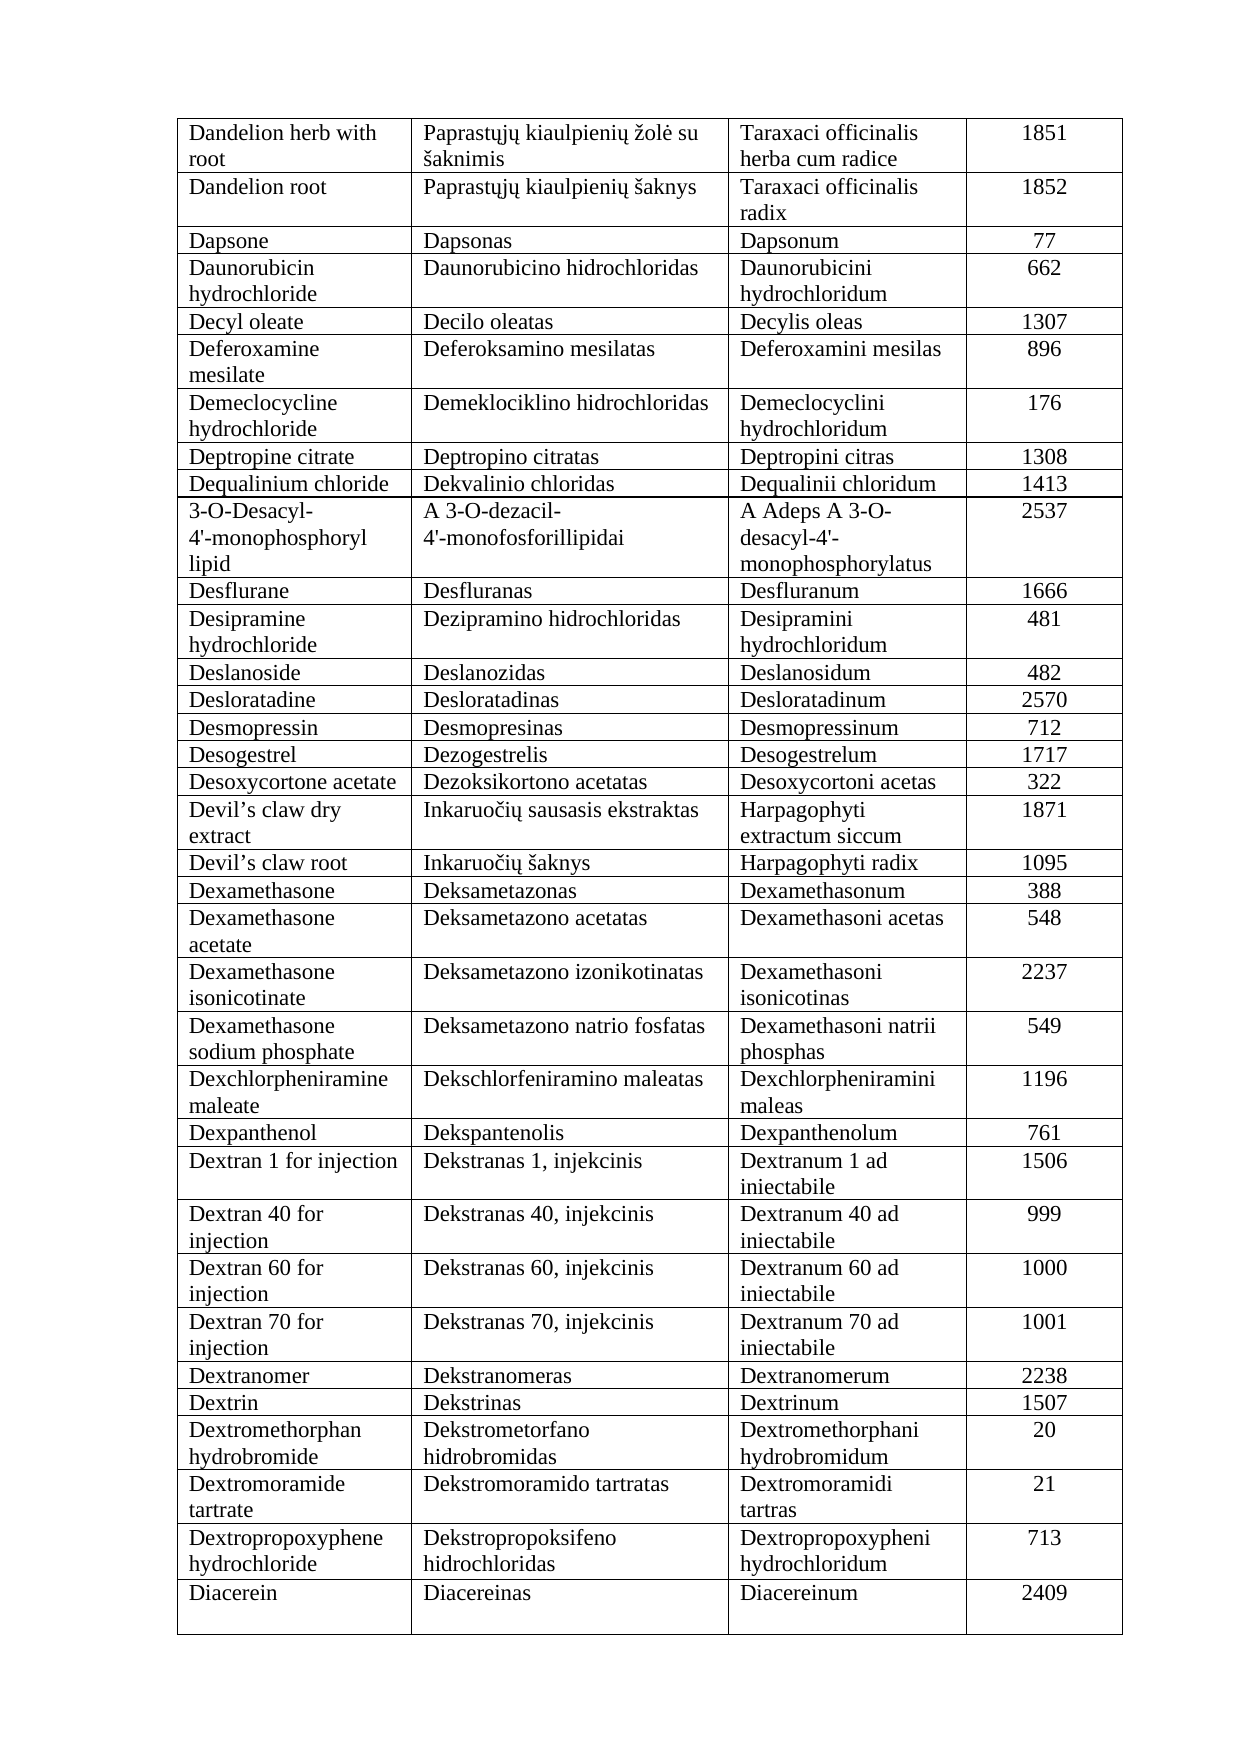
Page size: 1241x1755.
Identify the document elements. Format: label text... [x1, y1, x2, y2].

table_cell Dekstromoramido tartratas [412, 1470, 728, 1523]
table_cell Taraxaci officinalis radix [729, 173, 966, 226]
table_cell Dexpanthenolum [729, 1119, 966, 1146]
table_cell 549 [967, 1012, 1122, 1064]
table_cell A Adeps A 3-O-desacyl-4'-monophosphorylatus [729, 498, 966, 577]
table_cell 2409 [967, 1580, 1122, 1634]
table_cell Dezoksikortono acetatas [412, 768, 728, 795]
table_cell 176 [967, 389, 1122, 442]
table_cell Dandelion root [178, 173, 411, 226]
table_cell Dandelion herb with root [178, 119, 411, 172]
table_cell Dextromoramidi tartras [729, 1470, 966, 1523]
table_cell Dapsonum [729, 227, 966, 253]
table_cell Dexchlorpheniramini maleas [729, 1066, 966, 1118]
table_cell 713 [967, 1524, 1122, 1578]
table_cell Deksametazono izonikotinatas [412, 958, 728, 1011]
table_cell Dextromoramide tartrate [178, 1470, 411, 1523]
table_cell Desflurane [178, 578, 411, 604]
table_cell Desogestrel [178, 741, 411, 767]
table_cell Dexamethasoni natrii phosphas [729, 1012, 966, 1064]
table_cell Dextran 1 for injection [178, 1147, 411, 1199]
table_cell Deptropini citras [729, 443, 966, 469]
table_cell Desloratadine [178, 686, 411, 712]
table_cell 761 [967, 1119, 1122, 1146]
table_cell 662 [967, 254, 1122, 307]
table_cell 21 [967, 1470, 1122, 1523]
table_cell 1413 [967, 470, 1122, 496]
table_cell Deferoxamine mesilate [178, 335, 411, 388]
table_cell 1308 [967, 443, 1122, 469]
table_cell Desoxycortone acetate [178, 768, 411, 795]
table_cell 1871 [967, 796, 1122, 848]
table_cell 548 [967, 904, 1122, 957]
table_cell Dextranomer [178, 1362, 411, 1388]
table_cell Dexamethasone sodium phosphate [178, 1012, 411, 1064]
table_cell Daunorubicino hidrochloridas [412, 254, 728, 307]
table_cell Dextranum 60 ad iniectabile [729, 1254, 966, 1307]
table_cell Dexamethasoni isonicotinas [729, 958, 966, 1011]
table_cell Deptropine citrate [178, 443, 411, 469]
table_cell Dekvalinio chloridas [412, 470, 728, 496]
table_cell Dextranum 40 ad iniectabile [729, 1200, 966, 1253]
table_cell Dexamethasonum [729, 877, 966, 903]
table_cell Dekstropropoksifeno hidrochloridas [412, 1524, 728, 1578]
table_cell 388 [967, 877, 1122, 903]
table_cell Devil’s claw root [178, 850, 411, 876]
table_cell Desfluranum [729, 578, 966, 604]
table_cell Dextromethorphan hydrobromide [178, 1416, 411, 1469]
table_cell Deptropino citratas [412, 443, 728, 469]
table_cell Dekstranas 1, injekcinis [412, 1147, 728, 1199]
table_cell Dekstrometorfano hidrobromidas [412, 1416, 728, 1469]
table_cell Deslanoside [178, 659, 411, 685]
table_cell 1095 [967, 850, 1122, 876]
table_cell Desloratadinas [412, 686, 728, 712]
table_cell Demeclocyclini hydrochloridum [729, 389, 966, 442]
table_cell Inkaruočių sausasis ekstraktas [412, 796, 728, 848]
table_cell 481 [967, 605, 1122, 658]
table_cell 1001 [967, 1308, 1122, 1361]
table_cell 1196 [967, 1066, 1122, 1118]
table_cell Dezipramino hidrochloridas [412, 605, 728, 658]
table_cell Harpagophyti radix [729, 850, 966, 876]
table_cell 1666 [967, 578, 1122, 604]
table_cell Diacerein [178, 1580, 411, 1634]
table_cell 20 [967, 1416, 1122, 1469]
table_cell 1717 [967, 741, 1122, 767]
table_cell Dexamethasoni acetas [729, 904, 966, 957]
table_cell Dextrinum [729, 1389, 966, 1415]
table_cell Desmopressinum [729, 714, 966, 740]
table_cell Inkaruočių šaknys [412, 850, 728, 876]
table_cell Paprastųjų kiaulpienių šaknys [412, 173, 728, 226]
table_cell Deslanozidas [412, 659, 728, 685]
table_cell Dekstrinas [412, 1389, 728, 1415]
table_cell Demeklociklino hidrochloridas [412, 389, 728, 442]
table_cell Dekstranomeras [412, 1362, 728, 1388]
table_cell Dextranum 70 ad iniectabile [729, 1308, 966, 1361]
table_cell Dequalinii chloridum [729, 470, 966, 496]
table_cell Taraxaci officinalis herba cum radice [729, 119, 966, 172]
table_cell Decyl oleate [178, 308, 411, 334]
table_cell Desmopresinas [412, 714, 728, 740]
table_cell 1507 [967, 1389, 1122, 1415]
table_cell Decilo oleatas [412, 308, 728, 334]
table_cell Desoxycortoni acetas [729, 768, 966, 795]
table_cell 2537 [967, 498, 1122, 577]
table_cell Dequalinium chloride [178, 470, 411, 496]
table_cell 2570 [967, 686, 1122, 712]
table_cell 1307 [967, 308, 1122, 334]
table_cell 322 [967, 768, 1122, 795]
table_cell Dexamethasone acetate [178, 904, 411, 957]
table_cell Daunorubicin hydrochloride [178, 254, 411, 307]
table_cell 896 [967, 335, 1122, 388]
table_cell Dextranum 1 ad iniectabile [729, 1147, 966, 1199]
table_cell Harpagophyti extractum siccum [729, 796, 966, 848]
table_cell Desogestrelum [729, 741, 966, 767]
table_cell Dextropropoxypheni hydrochloridum [729, 1524, 966, 1578]
table_cell 712 [967, 714, 1122, 740]
table_cell 2237 [967, 958, 1122, 1011]
table_cell Dekschlorfeniramino maleatas [412, 1066, 728, 1118]
table_cell Deslanosidum [729, 659, 966, 685]
table_cell Deksametazonas [412, 877, 728, 903]
table_cell Decylis oleas [729, 308, 966, 334]
table_cell Dapsone [178, 227, 411, 253]
table_cell Dexamethasone isonicotinate [178, 958, 411, 1011]
table_cell Desmopressin [178, 714, 411, 740]
table_cell Deksametazono acetatas [412, 904, 728, 957]
table_cell Deferoxamini mesilas [729, 335, 966, 388]
table_cell 1506 [967, 1147, 1122, 1199]
table_cell Dextran 40 for injection [178, 1200, 411, 1253]
table_cell 1851 [967, 119, 1122, 172]
table_cell Dextrin [178, 1389, 411, 1415]
table_cell 3-O-Desacyl- 4'-monophosphoryl lipid [178, 498, 411, 577]
table_cell Demeclocycline hydrochloride [178, 389, 411, 442]
table_cell 1852 [967, 173, 1122, 226]
table_cell Dextran 60 for injection [178, 1254, 411, 1307]
table_cell Dekstranas 40, injekcinis [412, 1200, 728, 1253]
table_cell 77 [967, 227, 1122, 253]
table_cell Diacereinas [412, 1580, 728, 1634]
table_cell Devil’s claw dry extract [178, 796, 411, 848]
table_cell Dekstranas 60, injekcinis [412, 1254, 728, 1307]
table_cell Desipramine hydrochloride [178, 605, 411, 658]
table_cell Deferoksamino mesilatas [412, 335, 728, 388]
table_cell 482 [967, 659, 1122, 685]
table_cell Dexpanthenol [178, 1119, 411, 1146]
table_cell Dezogestrelis [412, 741, 728, 767]
table_cell Desloratadinum [729, 686, 966, 712]
table_cell Dapsonas [412, 227, 728, 253]
table_cell Dexchlorpheniramine maleate [178, 1066, 411, 1118]
table_cell Dekspantenolis [412, 1119, 728, 1146]
table_cell 999 [967, 1200, 1122, 1253]
table_cell Daunorubicini hydrochloridum [729, 254, 966, 307]
table_cell Desipramini hydrochloridum [729, 605, 966, 658]
table_cell Dexamethasone [178, 877, 411, 903]
table_cell Dextranomerum [729, 1362, 966, 1388]
table_cell Dextromethorphani hydrobromidum [729, 1416, 966, 1469]
table_cell Deksametazono natrio fosfatas [412, 1012, 728, 1064]
table_cell Desfluranas [412, 578, 728, 604]
table_cell Dekstranas 70, injekcinis [412, 1308, 728, 1361]
table_cell 1000 [967, 1254, 1122, 1307]
table_cell Diacereinum [729, 1580, 966, 1634]
table_cell Paprastųjų kiaulpienių žolė su šaknimis [412, 119, 728, 172]
table_cell Dextropropoxyphene hydrochloride [178, 1524, 411, 1578]
table_cell A 3-O-dezacil- 4'-monofosforillipidai [412, 498, 728, 577]
table_cell 2238 [967, 1362, 1122, 1388]
table_cell Dextran 70 for injection [178, 1308, 411, 1361]
